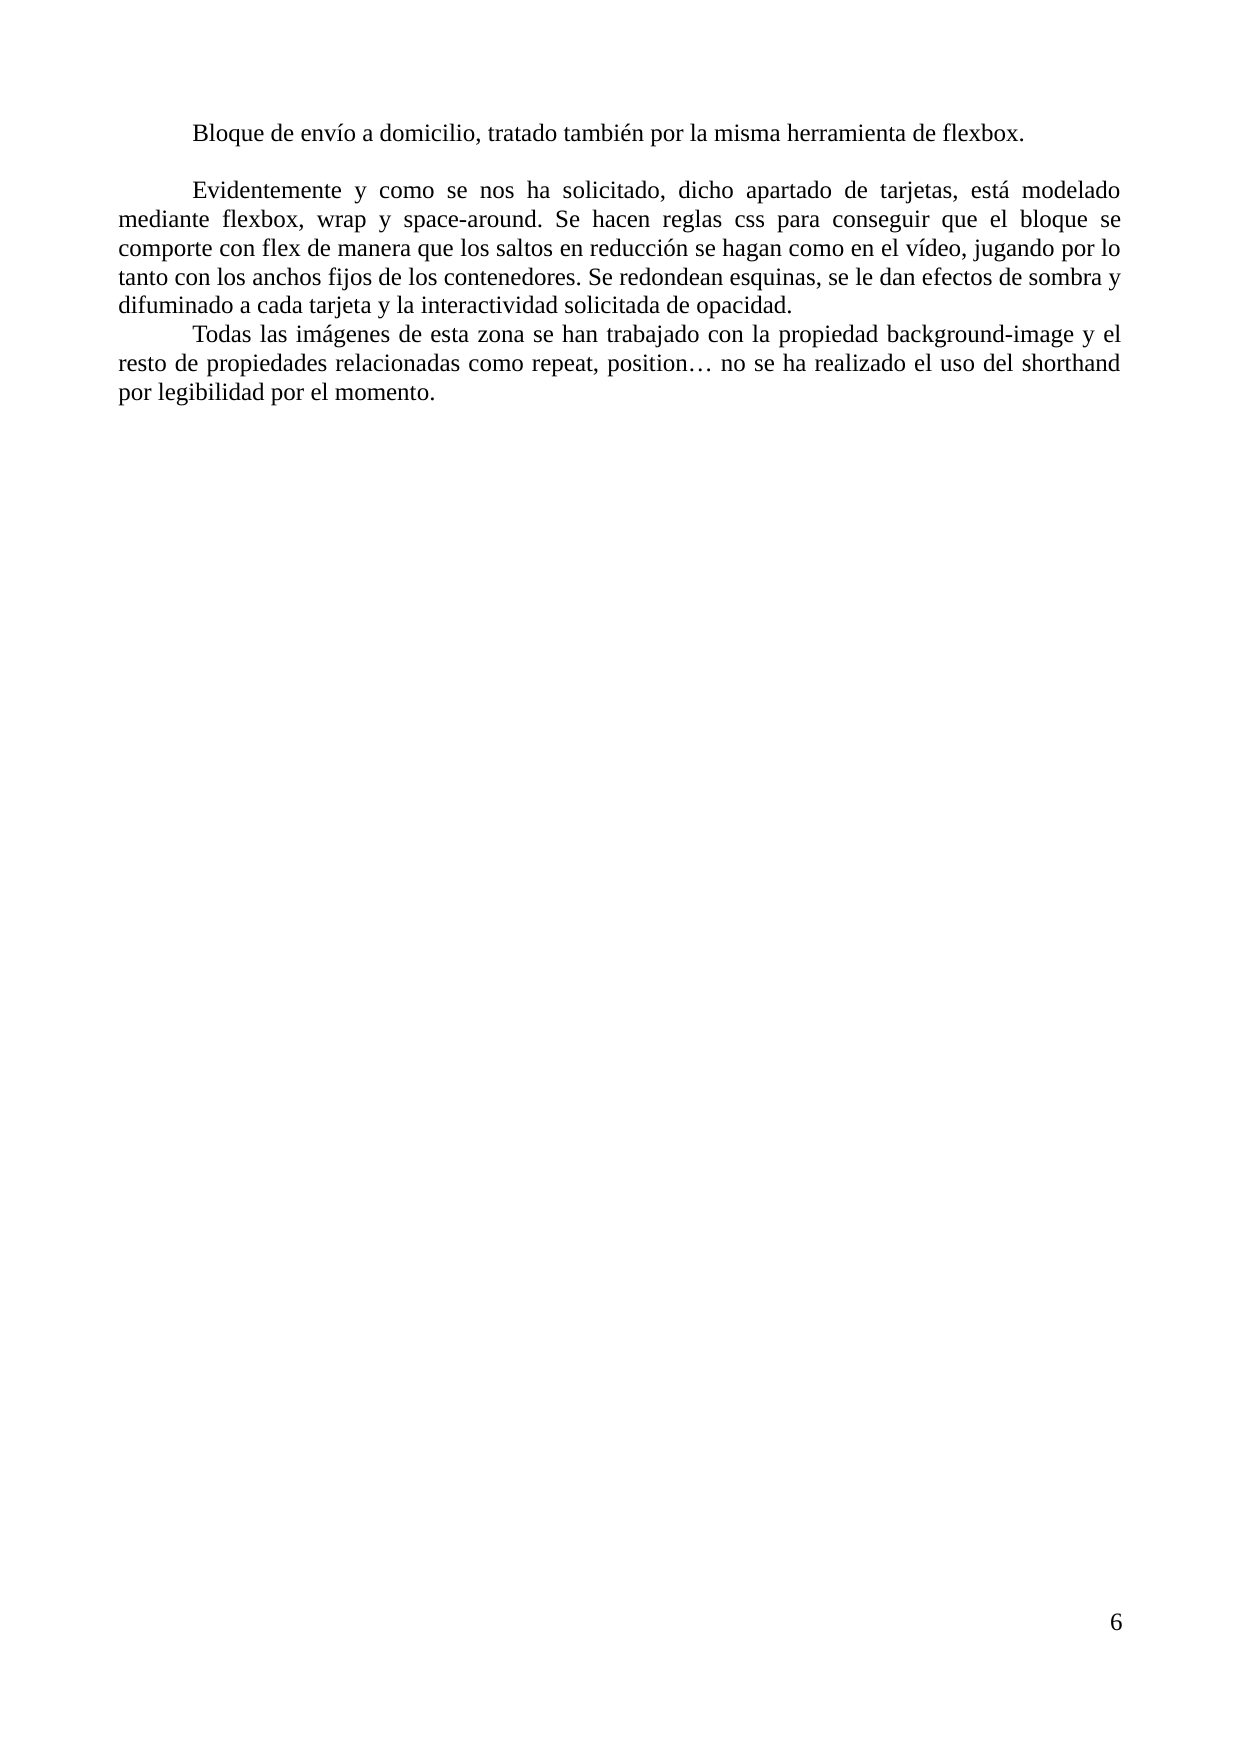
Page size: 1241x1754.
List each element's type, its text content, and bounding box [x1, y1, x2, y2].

text Evidentemente y como se nos ha solicitado, dicho apartado de tarjetas, está modelado mediante flexbox, wrap y space-around. Se hacen reglas css para conseguir que el bloque se comporte con flex de manera que los saltos en reducción se hagan como en el vídeo, jugando por lo tanto con los anchos fijos de los contenedores. Se redondean esquinas, se le dan efectos de sombra y difuminado a cada tarjeta y la interactividad solicitada de opacidad. [118, 176, 1122, 319]
text Bloque de envío a domicilio, tratado también por la misma herramienta de flexbox. [118, 118, 1122, 147]
text Todas las imágenes de esta zona se han trabajado con la propiedad background-image y el resto de propiedades relacionadas como repeat, position… no se ha realizado el uso del shorthand por legibilidad por el momento. [118, 319, 1122, 406]
